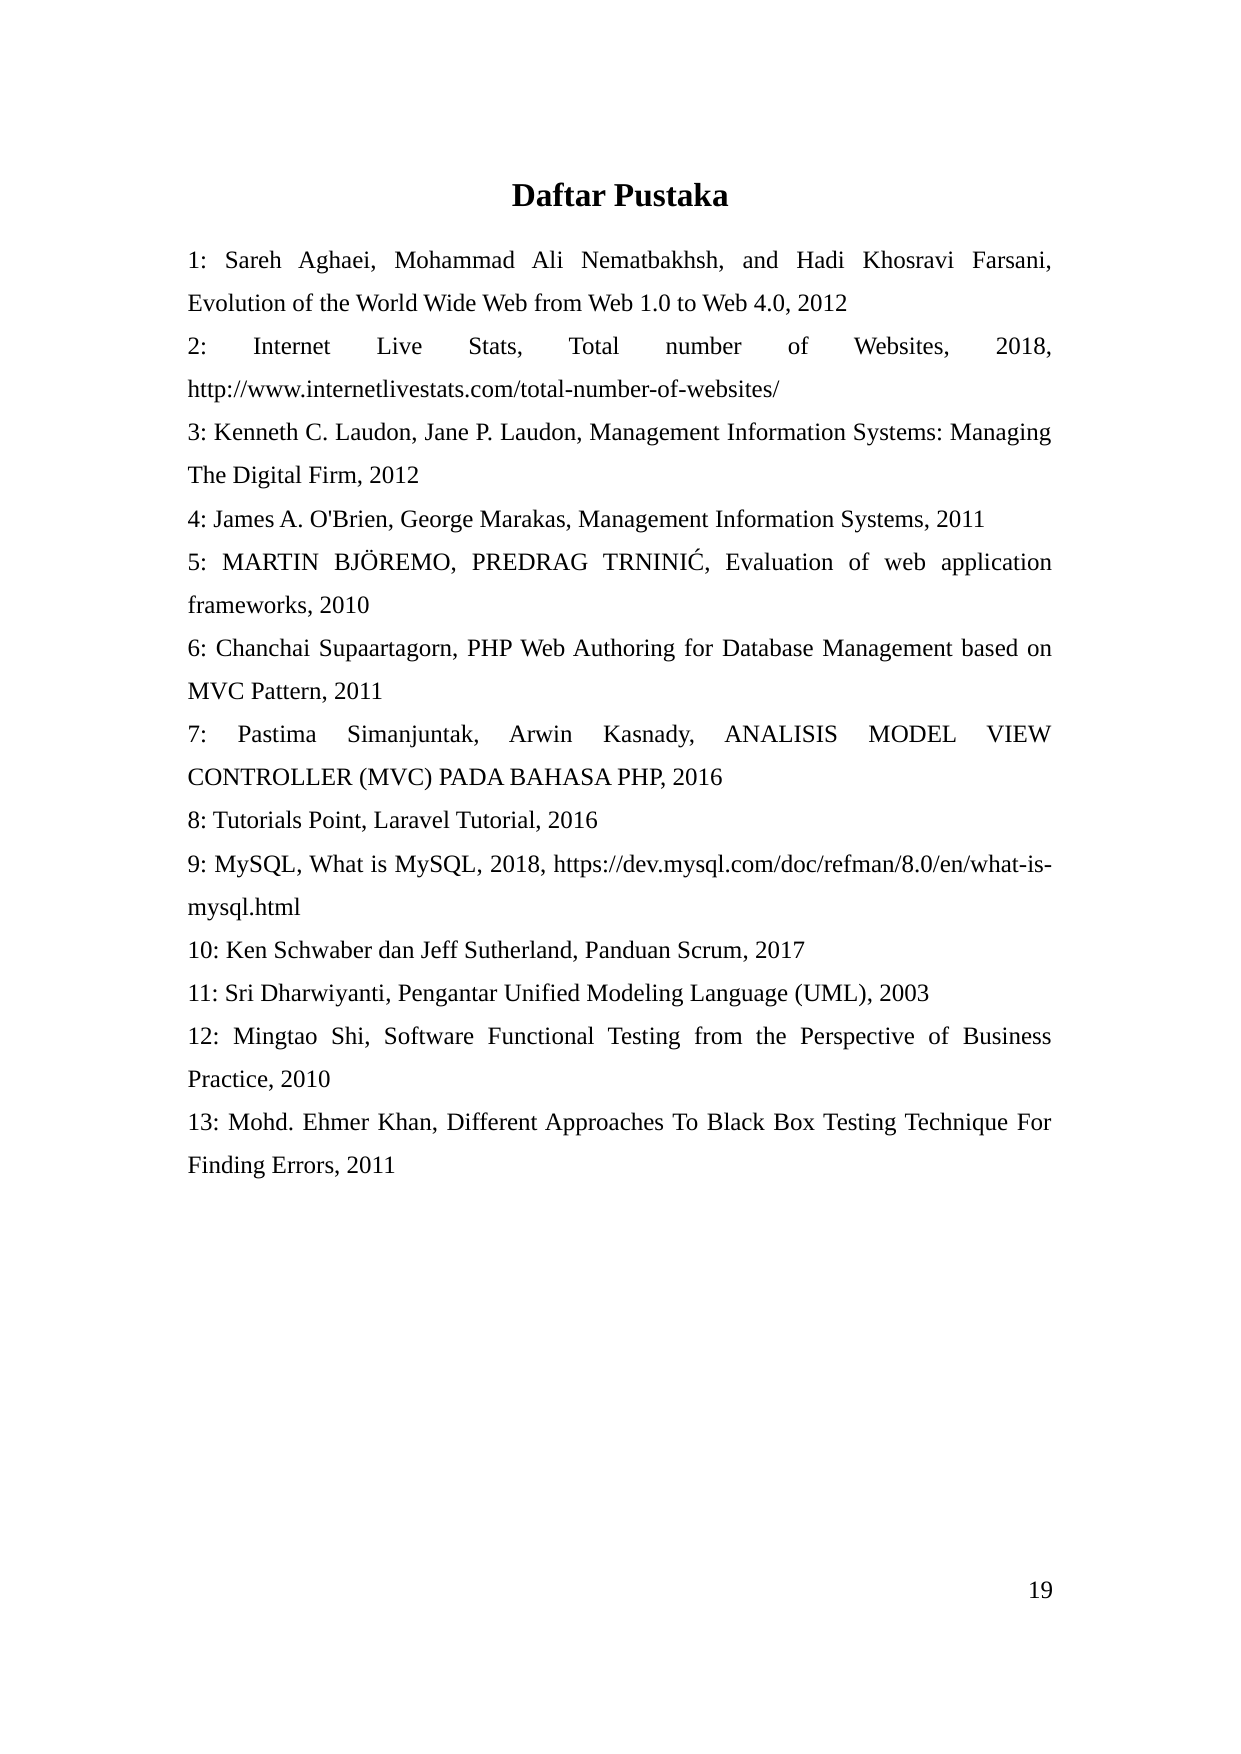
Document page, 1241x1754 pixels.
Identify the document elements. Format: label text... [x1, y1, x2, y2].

text 3: Kenneth C. Laudon, Jane P. Laudon, Management Information Systems: Managing The Digital Firm, 2012 [187, 417, 1053, 489]
text 1: Sareh Aghaei, Mohammad Ali Nematbakhsh, and Hadi Khosravi Farsani, Evolution of the World Wide Web from Web 1.0 to Web 4.0, 2012 [187, 245, 1053, 317]
text 4: James A. O'Brien, George Marakas, Management Information Systems, 2011 [187, 504, 1053, 532]
text 6: Chanchai Supaartagorn, PHP Web Authoring for Database Management based on MVC Pattern, 2011 [187, 633, 1053, 705]
text 5: MARTIN BJÖREMO, PREDRAG TRNINIĆ, Evaluation of web application frameworks, 2010 [187, 547, 1053, 619]
text 8: Tutorials Point, Laravel Tutorial, 2016 [187, 806, 1053, 834]
text 2: Internet Live Stats, Total number of Websites, 2018, http://www.internetlivestats.com/total-number-of-websites/ [187, 331, 1053, 403]
text 13: Mohd. Ehmer Khan, Different Approaches To Black Box Testing Technique For Finding Errors, 2011 [187, 1107, 1053, 1179]
text 10: Ken Schwaber dan Jeff Sutherland, Panduan Scrum, 2017 [187, 935, 1053, 964]
subtitle Daftar Pustaka [187, 175, 1053, 213]
text 7: Pastima Simanjuntak, Arwin Kasnady, ANALISIS MODEL VIEW CONTROLLER (MVC) PADA BAHASA PHP, 2016 [187, 719, 1053, 791]
text 12: Mingtao Shi, Software Functional Testing from the Perspective of Business Practice, 2010 [187, 1021, 1053, 1093]
text 11: Sri Dharwiyanti, Pengantar Unified Modeling Language (UML), 2003 [187, 978, 1053, 1007]
text 9: MySQL, What is MySQL, 2018, https://dev.mysql.com/doc/refman/8.0/en/what-is-mysql.html [187, 849, 1053, 921]
